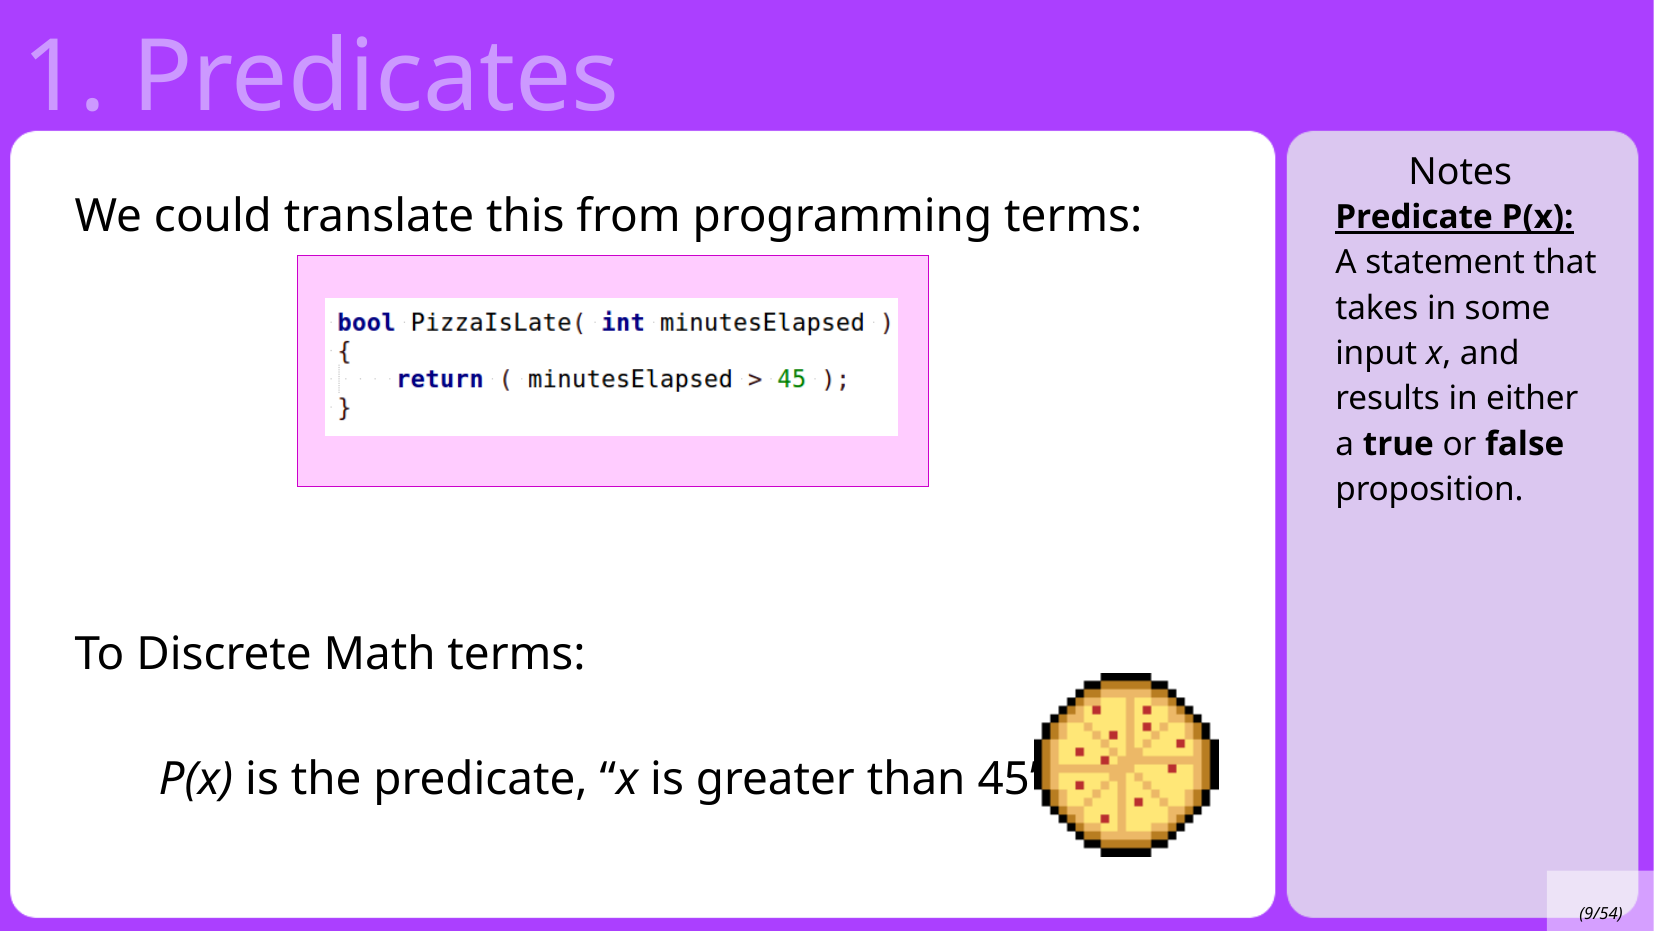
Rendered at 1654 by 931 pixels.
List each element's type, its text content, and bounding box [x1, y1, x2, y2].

text_box [297, 255, 929, 487]
text_box (<number>/54) [1546, 877, 1654, 931]
picture [0, 0, 1654, 931]
title 1. Predicates [22, 13, 1511, 130]
text_box Predicate P(x): A statement that takes in some input x, and results in either a true or false proposition. [1319, 213, 1613, 490]
text_box Notes [1290, 141, 1631, 199]
text_box We could translate this from programming terms: To Discrete Math terms: P(x) is the predicate, “x is greater than 45”. [74, 182, 1226, 698]
